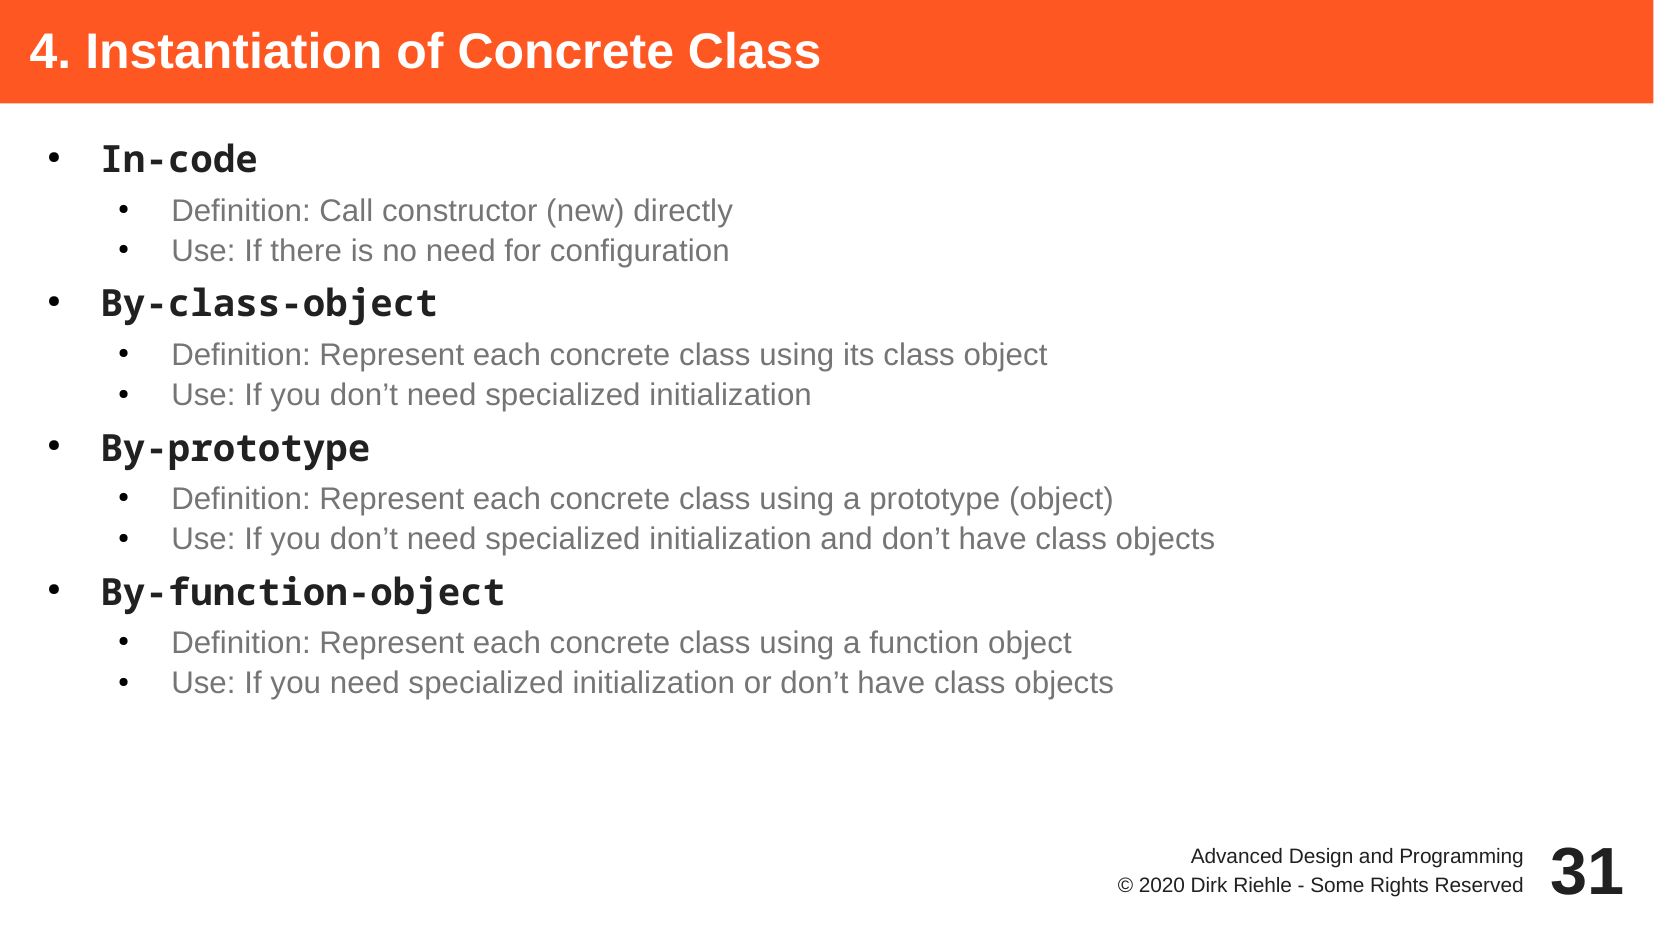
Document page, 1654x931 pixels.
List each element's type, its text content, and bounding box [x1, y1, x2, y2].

list In-code Definition: Call constructor (new) directly Use: If there is no need for configuration By-class-object Definition: Represent each concrete class using its class object Use: If you don’t need specialized initialization By-prototype Definition: Represent each concrete class using a prototype (object) Use: If you don’t need specialized initialization and don’t have class objects By-function-object Definition: Represent each concrete class using a function object Use: If you need specialized initialization or don’t have class objects [29, 132, 1625, 813]
title 4. Instantiation of Concrete Class [0, 0, 1654, 104]
